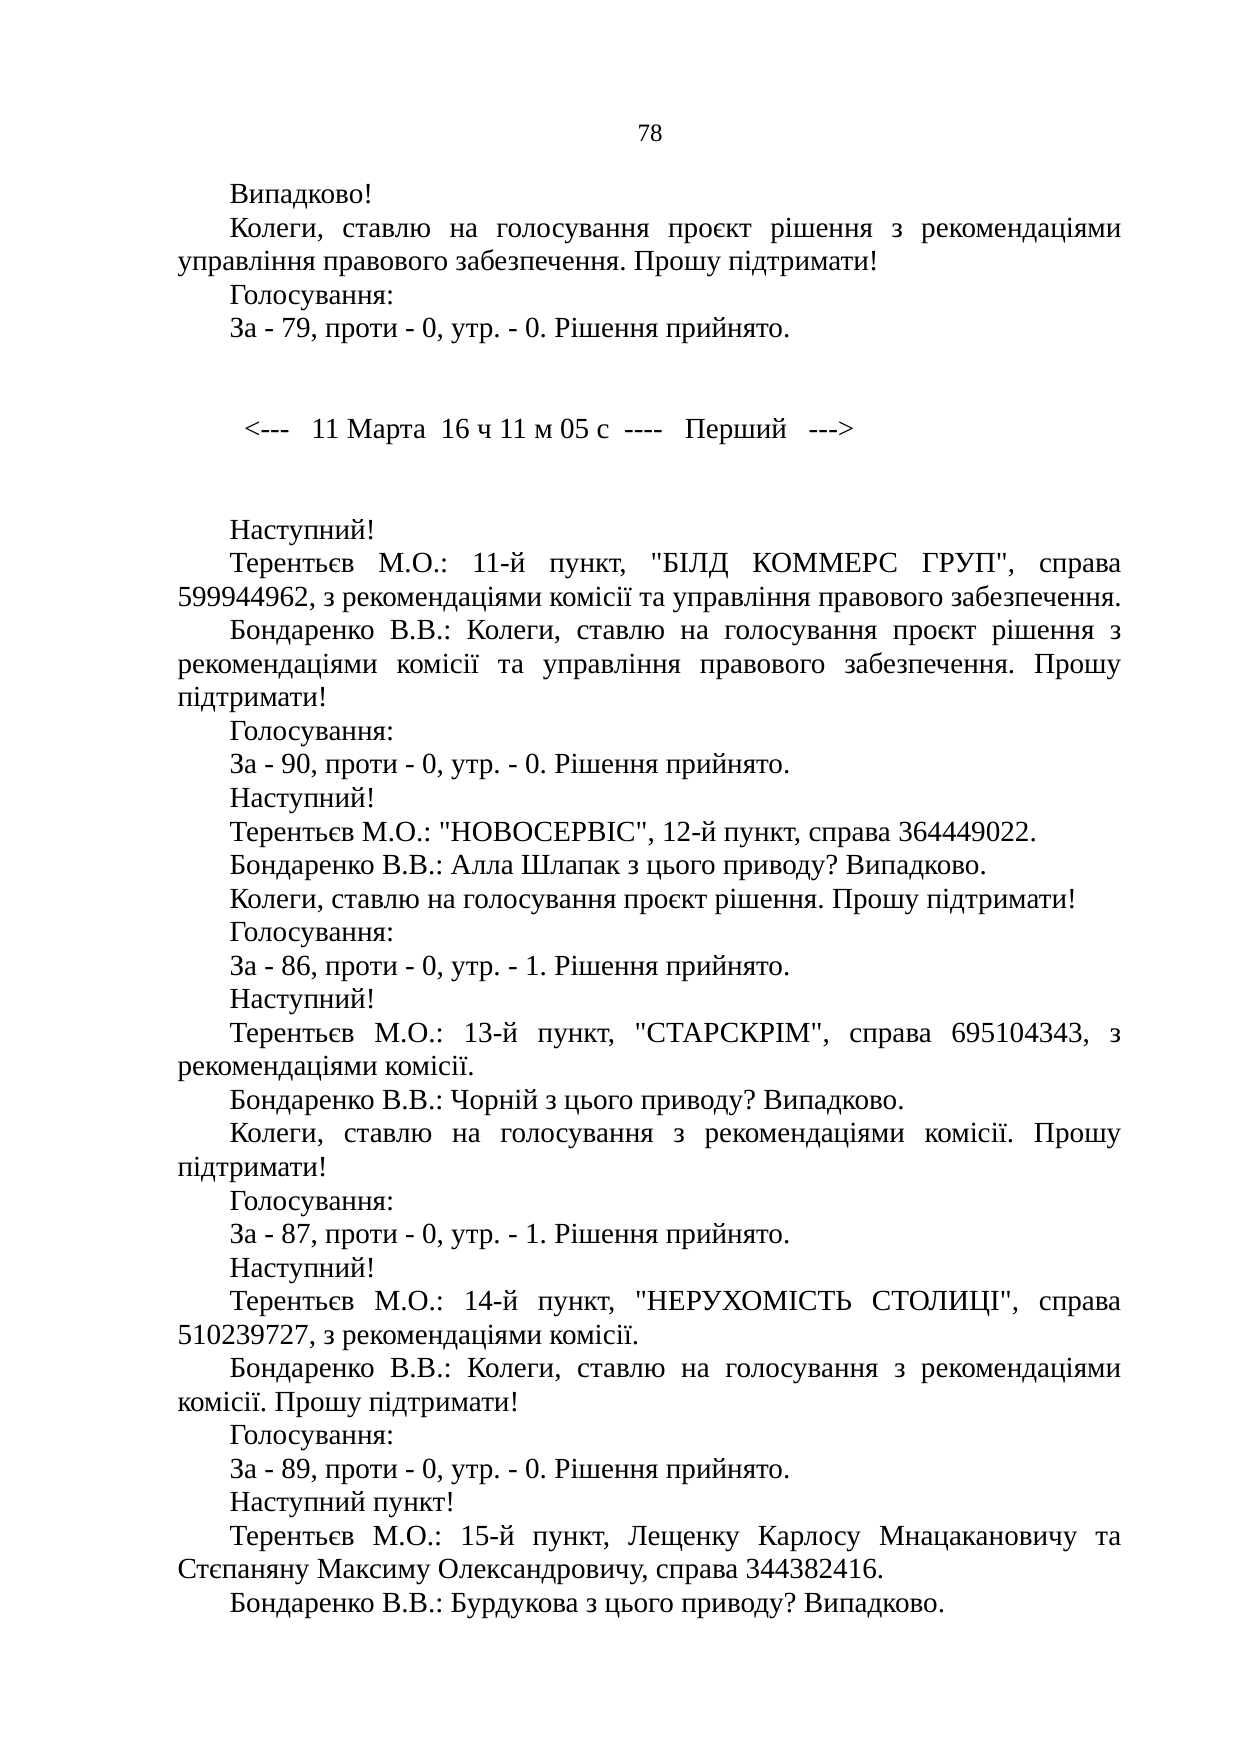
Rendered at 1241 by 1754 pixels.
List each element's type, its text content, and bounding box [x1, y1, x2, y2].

text Бондаренко В.В.: Колеги, ставлю на голосування з рекомендаціями комісії. Прошу підтримати! [177, 1350, 1122, 1417]
text За - 86, проти - 0, утр. - 1. Рішення прийнято. [177, 948, 1122, 981]
text Терентьєв М.О.: 15-й пункт, Лещенку Карлосу Мнацакановичу та Стєпаняну Максиму Олександровичу, справа 344382416. [177, 1518, 1122, 1585]
text За - 89, проти - 0, утр. - 0. Рішення прийнято. [177, 1451, 1122, 1484]
text Колеги, ставлю на голосування з рекомендаціями комісії. Прошу підтримати! [177, 1116, 1122, 1183]
text Наступний! [177, 512, 1122, 545]
text Голосування: [177, 1417, 1122, 1451]
text Терентьєв М.О.: 14-й пункт, "НЕРУХОМІСТЬ СТОЛИЦІ", справа 510239727, з рекомендаціями комісії. [177, 1283, 1122, 1350]
text Наступний! [177, 780, 1122, 814]
text Терентьєв М.О.: 13-й пункт, "СТАРСКРІМ", справа 695104343, з рекомендаціями комісії. [177, 1015, 1122, 1082]
text <--- 11 Марта 16 ч 11 м 05 с ---- Перший ---> [177, 411, 1122, 445]
text Голосування: [177, 1183, 1122, 1216]
text Наступний пункт! [177, 1484, 1122, 1518]
text Бондаренко В.В.: Бурдукова з цього приводу? Випадково. [177, 1585, 1122, 1619]
text Бондаренко В.В.: Колеги, ставлю на голосування проєкт рішення з рекомендаціями комісії та управління правового забезпечення. Прошу підтримати! [177, 612, 1122, 713]
text Наступний! [177, 1250, 1122, 1283]
text Колеги, ставлю на голосування проєкт рішення. Прошу підтримати! [177, 881, 1122, 914]
text Колеги, ставлю на голосування проєкт рішення з рекомендаціями управління правового забезпечення. Прошу підтримати! [177, 210, 1122, 277]
text Голосування: [177, 277, 1122, 311]
text Голосування: [177, 713, 1122, 747]
text Бондаренко В.В.: Чорній з цього приводу? Випадково. [177, 1082, 1122, 1116]
text Бондаренко В.В.: Алла Шлапак з цього приводу? Випадково. [177, 847, 1122, 881]
text За - 79, проти - 0, утр. - 0. Рішення прийнято. [177, 311, 1122, 344]
text Випадково! [177, 176, 1122, 210]
text За - 87, проти - 0, утр. - 1. Рішення прийнято. [177, 1216, 1122, 1250]
text Наступний! [177, 981, 1122, 1015]
text Терентьєв М.О.: "НОВОСЕРВІС", 12-й пункт, справа 364449022. [177, 814, 1122, 847]
text Терентьєв М.О.: 11-й пункт, "БІЛД КОММЕРС ГРУП", справа 599944962, з рекомендаціями комісії та управління правового забезпечення. [177, 545, 1122, 612]
text За - 90, проти - 0, утр. - 0. Рішення прийнято. [177, 747, 1122, 780]
text Голосування: [177, 914, 1122, 948]
